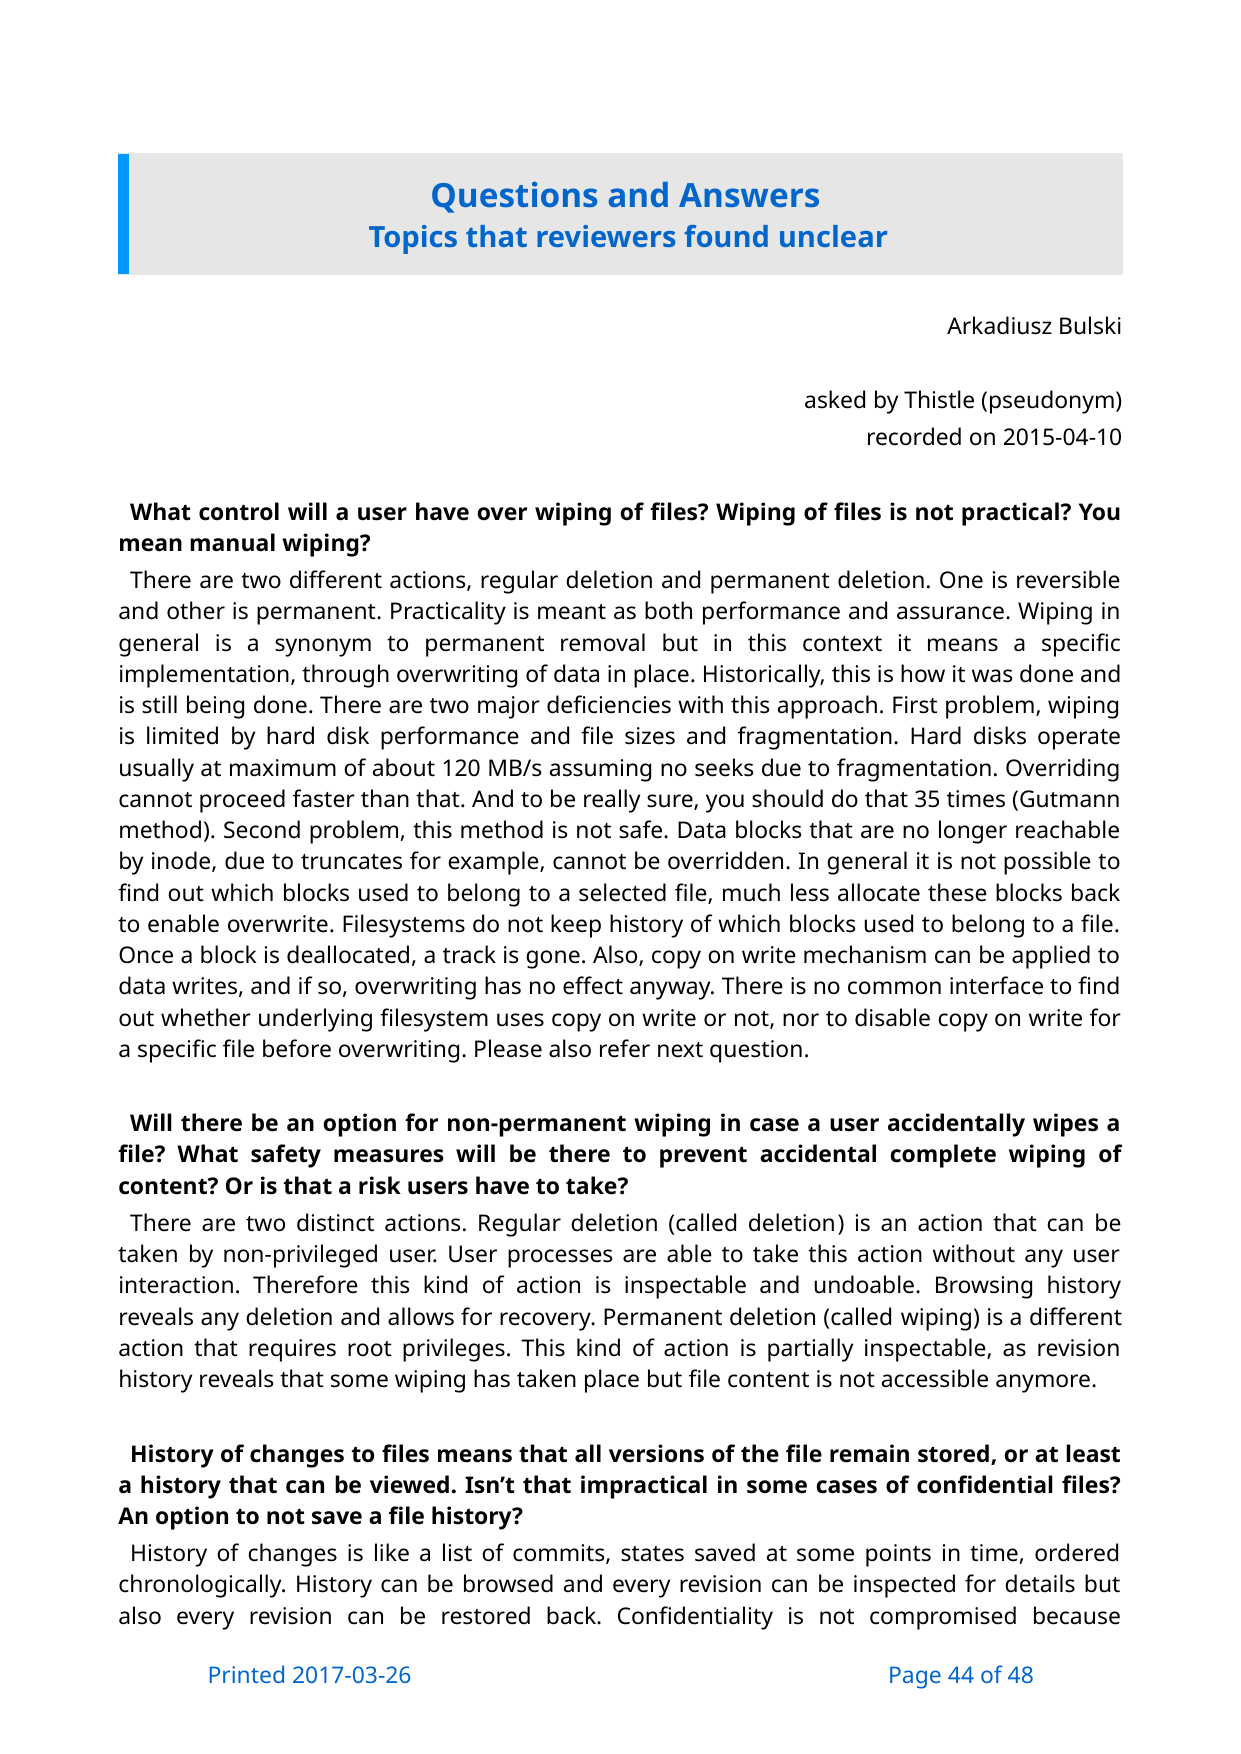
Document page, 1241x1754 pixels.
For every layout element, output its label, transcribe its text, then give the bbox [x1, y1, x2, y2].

text There are two different actions, regular deletion and permanent deletion. One is reversible and other is permanent. Practicality is meant as both performance and assurance. Wiping in general is a synonym to permanent removal but in this context it means a specific implementation, through overwriting of data in place. Historically, this is how it was done and is still being done. There are two major deficiencies with this approach. First problem, wiping is limited by hard disk performance and file sizes and fragmentation. Hard disks operate usually at maximum of about 120 MB/s assuming no seeks due to fragmentation. Overriding cannot proceed faster than that. And to be really sure, you should do that 35 times (Gutmann method). Second problem, this method is not safe. Data blocks that are no longer reachable by inode, due to truncates for example, cannot be overridden. In general it is not possible to find out which blocks used to belong to a selected file, much less allocate these blocks back to enable overwrite. Filesystems do not keep history of which blocks used to belong to a file. Once a block is deallocated, a track is gone. Also, copy on write mechanism can be applied to data writes, and if so, overwriting has no effect anyway. There is no common interface to find out whether underlying filesystem uses copy on write or not, nor to disable copy on write for a specific file before overwriting. Please also refer next question. [118, 564, 1122, 1064]
text Arkadiusz Bulski [118, 310, 1122, 341]
subtitle Questions and Answers Topics that reviewers found unclear [129, 155, 1122, 274]
text There are two distinct actions. Regular deletion (called deletion) is an action that can be taken by non-privileged user. User processes are able to take this action without any user interaction. Therefore this kind of action is inspectable and undoable. Browsing history reveals any deletion and allows for recovery. Permanent deletion (called wiping) is a different action that requires root privileges. This kind of action is partially inspectable, as revision history reveals that some wiping has taken place but file content is not accessible anymore. [118, 1207, 1122, 1394]
text recorded on 2015-04-10 [118, 421, 1122, 452]
text History of changes is like a list of commits, states saved at some points in time, ordered chronologically. History can be browsed and every revision can be inspected for details but also every revision can be restored back. Confidentiality is not compromised because [118, 1537, 1122, 1631]
text Will there be an option for non-permanent wiping in case a user accidentally wipes a file? What safety measures will be there to prevent accidental complete wiping of content? Or is that a risk users have to take? [118, 1107, 1122, 1201]
text What control will a user have over wiping of files? Wiping of files is not practical? You mean manual wiping? [118, 496, 1122, 558]
text asked by Thistle (pseudonym) [118, 384, 1122, 415]
text History of changes to files means that all versions of the file remain stored, or at least a history that can be viewed. Isn’t that impractical in some cases of confidential files? An option to not save a file history? [118, 1437, 1122, 1531]
